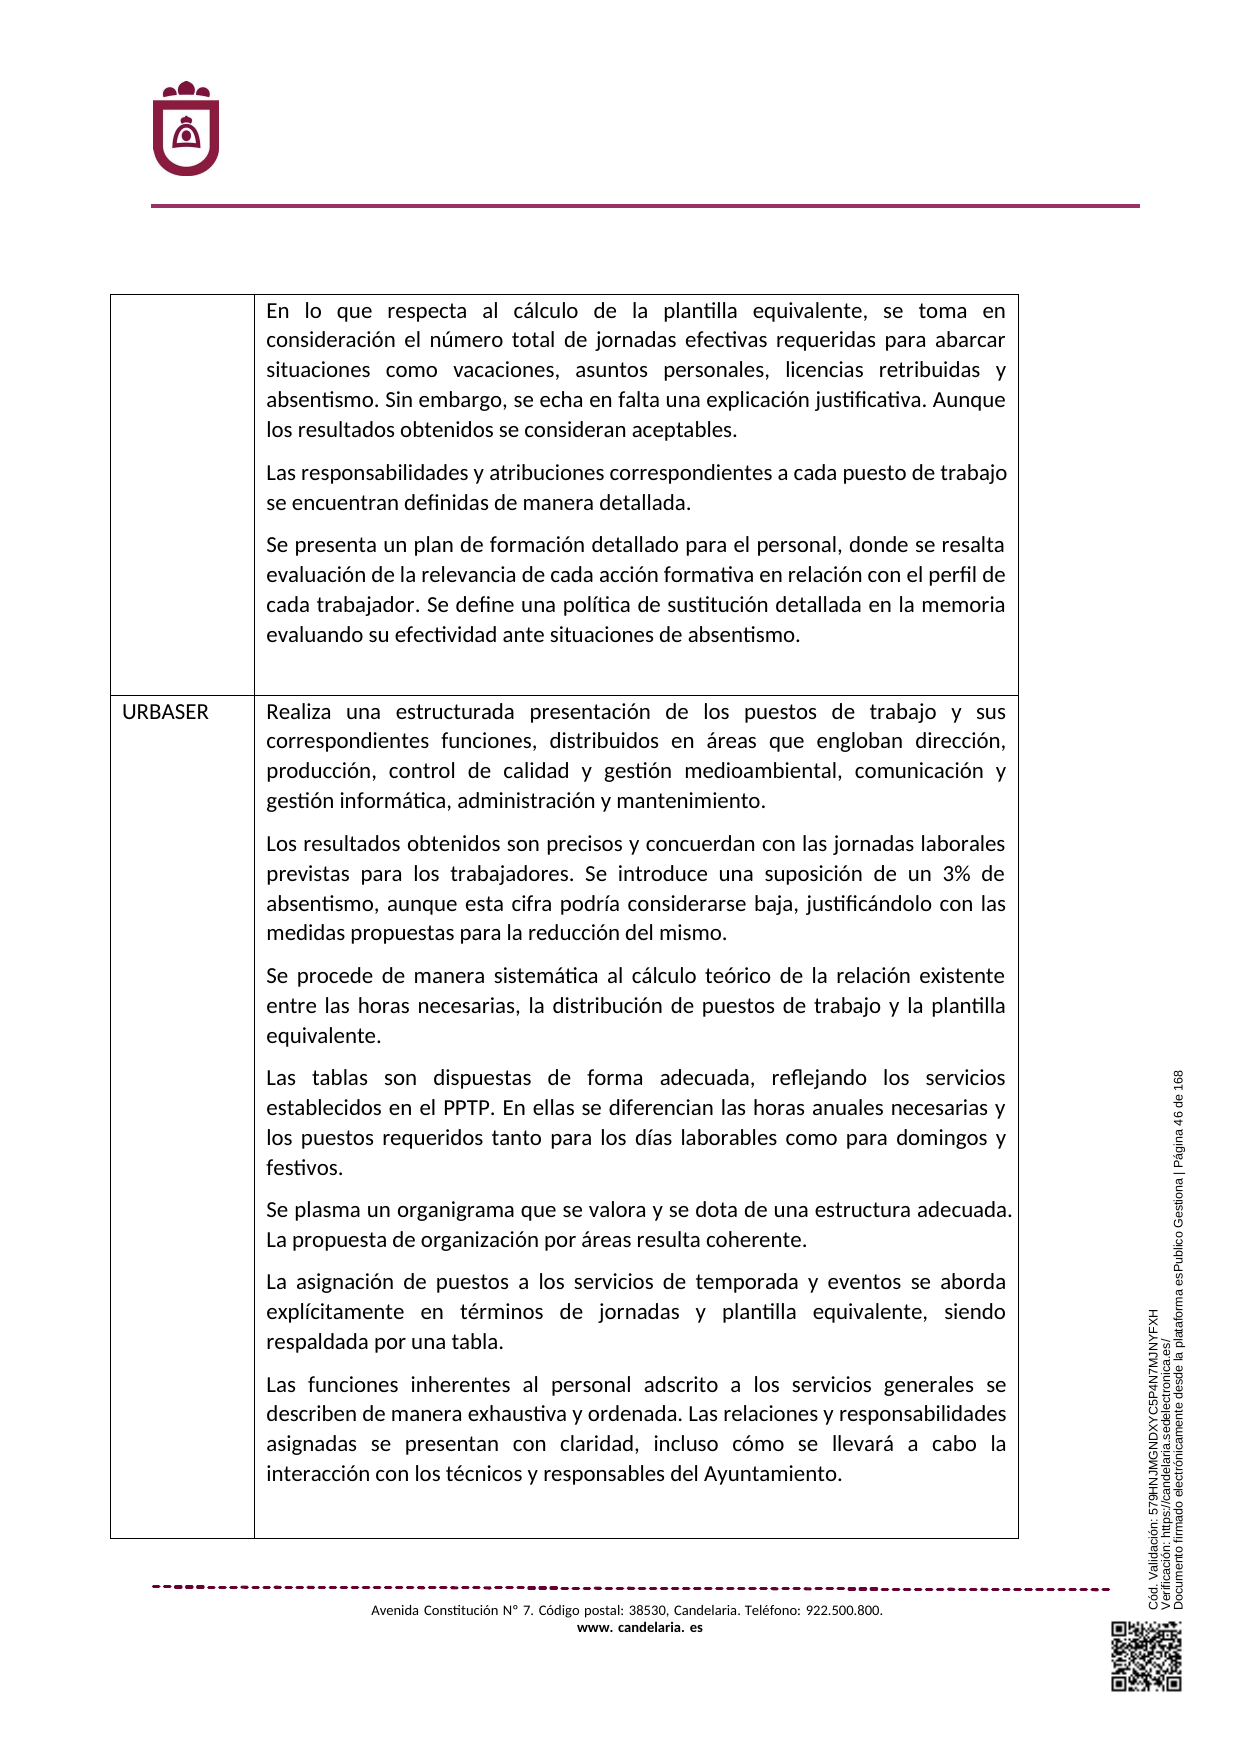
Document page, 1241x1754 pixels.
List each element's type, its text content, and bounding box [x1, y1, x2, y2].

table_cell Realiza una estructurada presentación de los puestos de trabajo y sus correspondientes funciones, distribuidos en áreas que engloban dirección, producción, control de calidad y gestión medioambiental, comunicación y gestión informática, administración y mantenimiento. Los resultados obtenidos son precisos y concuerdan con las jornadas laborales previstas para los trabajadores. Se introduce una suposición de un 3% de absentismo, aunque esta cifra podría considerarse baja, justificándolo con las medidas propuestas para la reducción del mismo. Se procede de manera sistemática al cálculo teórico de la relación existente entre las horas necesarias, la distribución de puestos de trabajo y la plantilla equivalente. Las tablas son dispuestas de forma adecuada, reflejando los servicios establecidos en el PPTP. En ellas se diferencian las horas anuales necesarias y los puestos requeridos tanto para los días laborables como para domingos y festivos. Se plasma un organigrama que se valora y se dota de una estructura adecuada. La propuesta de organización por áreas resulta coherente. La asignación de puestos a los servicios de temporada y eventos se aborda explícitamente en términos de jornadas y plantilla equivalente, siendo respaldada por una tabla. Las funciones inherentes al personal adscrito a los servicios generales se describen de manera exhaustiva y ordenada. Las relaciones y responsabilidades asignadas se presentan con claridad, incluso cómo se llevará a cabo la interacción con los técnicos y responsables del Ayuntamiento. [255, 696, 1018, 1538]
table_header En lo que respecta al cálculo de la plantilla equivalente, se toma en consideración el número total de jornadas efectivas requeridas para abarcar situaciones como vacaciones, asuntos personales, licencias retribuidas y absentismo. Sin embargo, se echa en falta una explicación justificativa. Aunque los resultados obtenidos se consideran aceptables. Las responsabilidades y atribuciones correspondientes a cada puesto de trabajo se encuentran definidas de manera detallada. Se presenta un plan de formación detallado para el personal, donde se resalta evaluación de la relevancia de cada acción formativa en relación con el perfil de cada trabajador. Se define una política de sustitución detallada en la memoria evaluando su efectividad ante situaciones de absentismo. [255, 295, 1018, 694]
table_header [111, 295, 254, 694]
table_cell URBASER [111, 696, 254, 1538]
